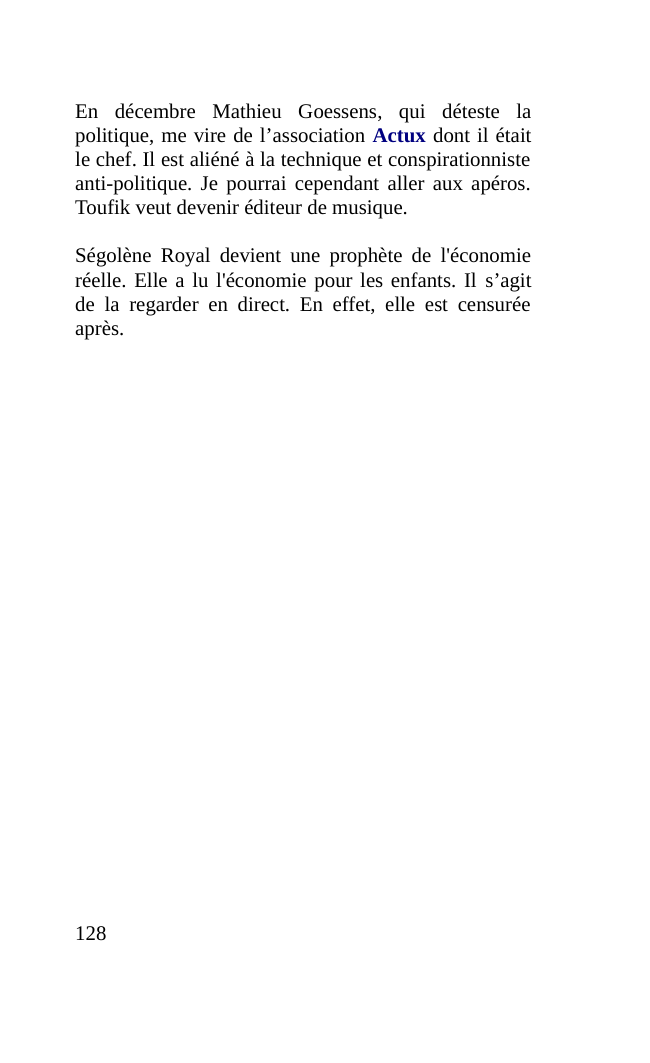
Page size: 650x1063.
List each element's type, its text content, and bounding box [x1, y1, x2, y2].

text Ségolène Royal devient une prophète de l'économie réelle. Elle a lu l'économie pour les enfants. Il s’agit de la regarder en direct. En effet, elle est censurée après. [75, 243, 531, 340]
text En décembre Mathieu Goessens, qui déteste la politique, me vire de l’association Actux dont il était le chef. Il est aliéné à la technique et conspirationniste anti-politique. Je pourrai cependant aller aux apéros. Toufik veut devenir éditeur de musique. [75, 99, 531, 219]
